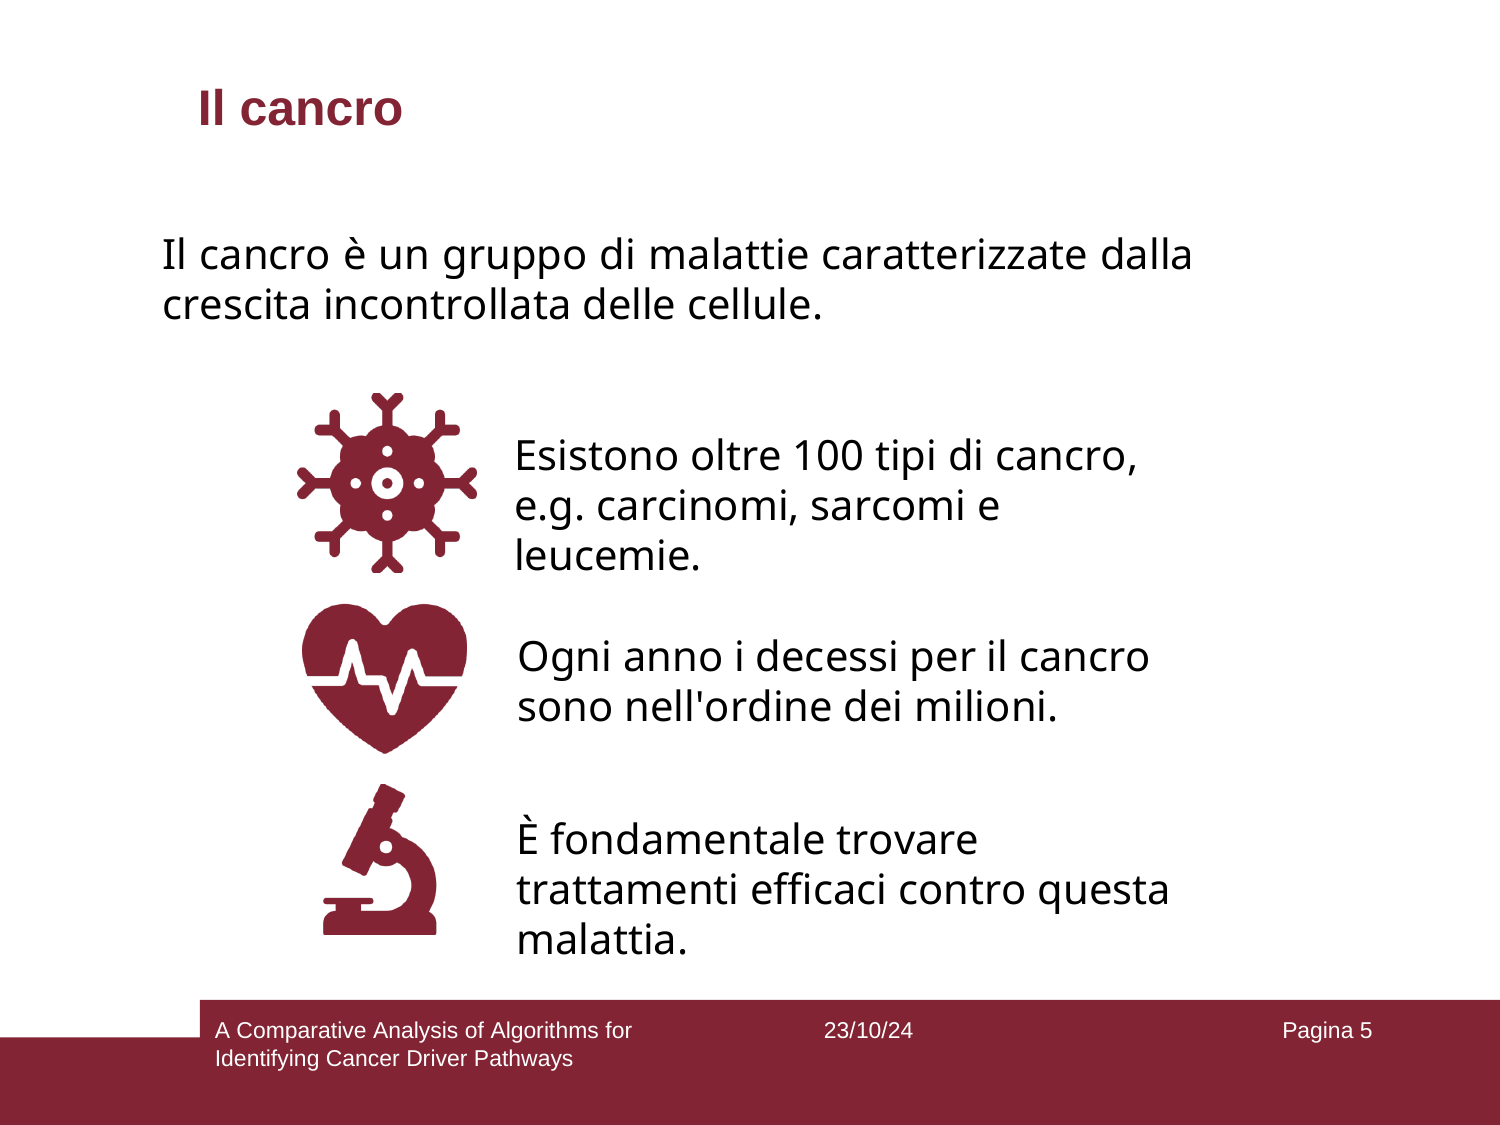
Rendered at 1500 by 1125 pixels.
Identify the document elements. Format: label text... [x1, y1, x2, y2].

text_box A Comparative Analysis of Algorithms for Identifying Cancer Driver Pathways [199, 1008, 676, 1084]
text_box Pagina <number> [1074, 1008, 1388, 1084]
picture [297, 393, 477, 573]
text_box Esistono oltre 100 tipi di cancro, e.g. carcinomi, sarcomi e leucemie. [499, 421, 1206, 586]
picture [304, 784, 455, 935]
text_box Ogni anno i decessi per il cancro sono nell'ordine dei milioni. [503, 622, 1203, 788]
text_box 23/10/24 [712, 1008, 1026, 1084]
picture [302, 596, 467, 761]
text_box Il cancro è un gruppo di malattie caratterizzate dalla crescita incontrollata delle cellule. [147, 220, 1359, 336]
text_box È fondamentale trovare trattamenti efficaci contro questa malattia. [501, 805, 1213, 973]
title Il cancro [183, 67, 1400, 150]
